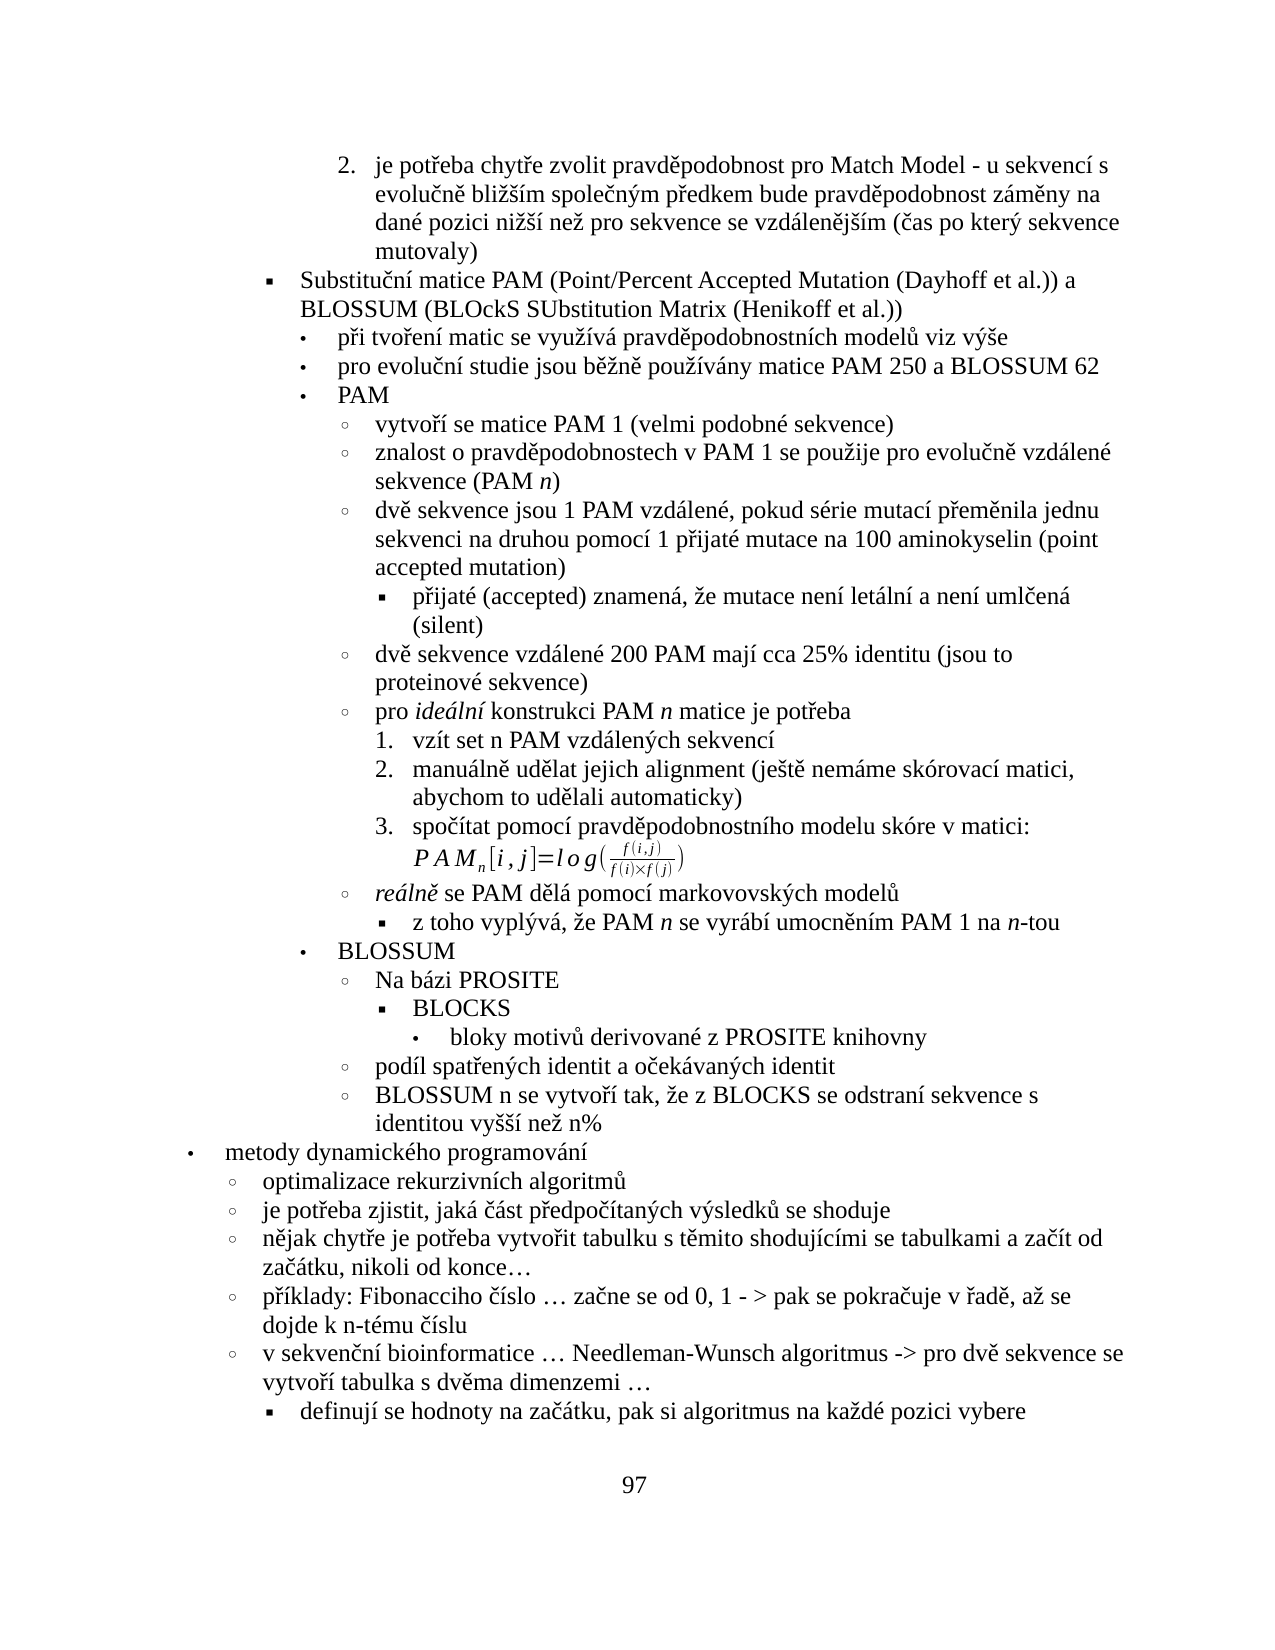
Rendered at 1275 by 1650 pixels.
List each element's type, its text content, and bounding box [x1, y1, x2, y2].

list znalost o pravděpodobnostech v PAM 1 se použije pro evolučně vzdálené sekvence (PAM n) [337, 437, 1125, 495]
list manuálně udělat jejich alignment (ještě nemáme skórovací matici, abychom to udělali automaticky) [375, 754, 1125, 811]
list reálně se PAM dělá pomocí markovovských modelů [337, 878, 1125, 907]
list Na bázi PROSITE [337, 965, 1125, 993]
list optimalizace rekurzivních algoritmů [225, 1166, 1125, 1195]
list BLOCKS [375, 993, 1125, 1022]
list příklady: Fibonacciho číslo … začne se od 0, 1 - > pak se pokračuje v řadě, až se dojde k n-tému číslu [225, 1281, 1125, 1338]
list podíl spatřených identit a očekávaných identit [337, 1051, 1125, 1080]
list přijaté (accepted) znamená, že mutace není letální a není umlčená (silent) [375, 581, 1125, 639]
list bloky motivů derivované z PROSITE knihovny [412, 1022, 1125, 1051]
list BLOSSUM n se vytvoří tak, že z BLOCKS se odstraní sekvence s identitou vyšší než n% [337, 1080, 1125, 1137]
list dvě sekvence jsou 1 PAM vzdálené, pokud série mutací přeměnila jednu sekvenci na druhou pomocí 1 přijaté mutace na 100 aminokyselin (point accepted mutation) [337, 495, 1125, 581]
list je potřeba zjistit, jaká část předpočítaných výsledků se shoduje [225, 1195, 1125, 1223]
list pro evoluční studie jsou běžně používány matice PAM 250 a BLOSSUM 62 [300, 351, 1125, 380]
list nějak chytře je potřeba vytvořit tabulku s těmito shodujícími se tabulkami a začít od začátku, nikoli od konce… [225, 1223, 1125, 1281]
list definují se hodnoty na začátku, pak si algoritmus na každé pozici vybere [262, 1396, 1125, 1425]
list vytvoří se matice PAM 1 (velmi podobné sekvence) [337, 409, 1125, 437]
list pro ideální konstrukci PAM n matice je potřeba [337, 696, 1125, 725]
list při tvoření matic se využívá pravděpodobnostních modelů viz výše [300, 322, 1125, 351]
list z toho vyplývá, že PAM n se vyrábí umocněním PAM 1 na n-tou [375, 907, 1125, 936]
list PAM [300, 380, 1125, 409]
list v sekvenční bioinformatice … Needleman-Wunsch algoritmus -> pro dvě sekvence se vytvoří tabulka s dvěma dimenzemi … [225, 1338, 1125, 1396]
list BLOSSUM [300, 936, 1125, 965]
list metody dynamického programování [187, 1137, 1125, 1166]
list vzít set n PAM vzdálených sekvencí [375, 725, 1125, 754]
list dvě sekvence vzdálené 200 PAM mají cca 25% identitu (jsou to proteinové sekvence) [337, 639, 1125, 696]
list Substituční matice PAM (Point/Percent Accepted Mutation (Dayhoff et al.)) a BLOSSUM (BLOckS SUbstitution Matrix (Henikoff et al.)) [262, 265, 1125, 322]
list je potřeba chytře zvolit pravděpodobnost pro Match Model - u sekvencí s evolučně bližším společným předkem bude pravděpodobnost záměny na dané pozici nižší než pro sekvence se vzdálenějším (čas po který sekvence mutovaly) [337, 150, 1125, 265]
list spočítat pomocí pravděpodobnostního modelu skóre v matici: [375, 811, 1125, 878]
